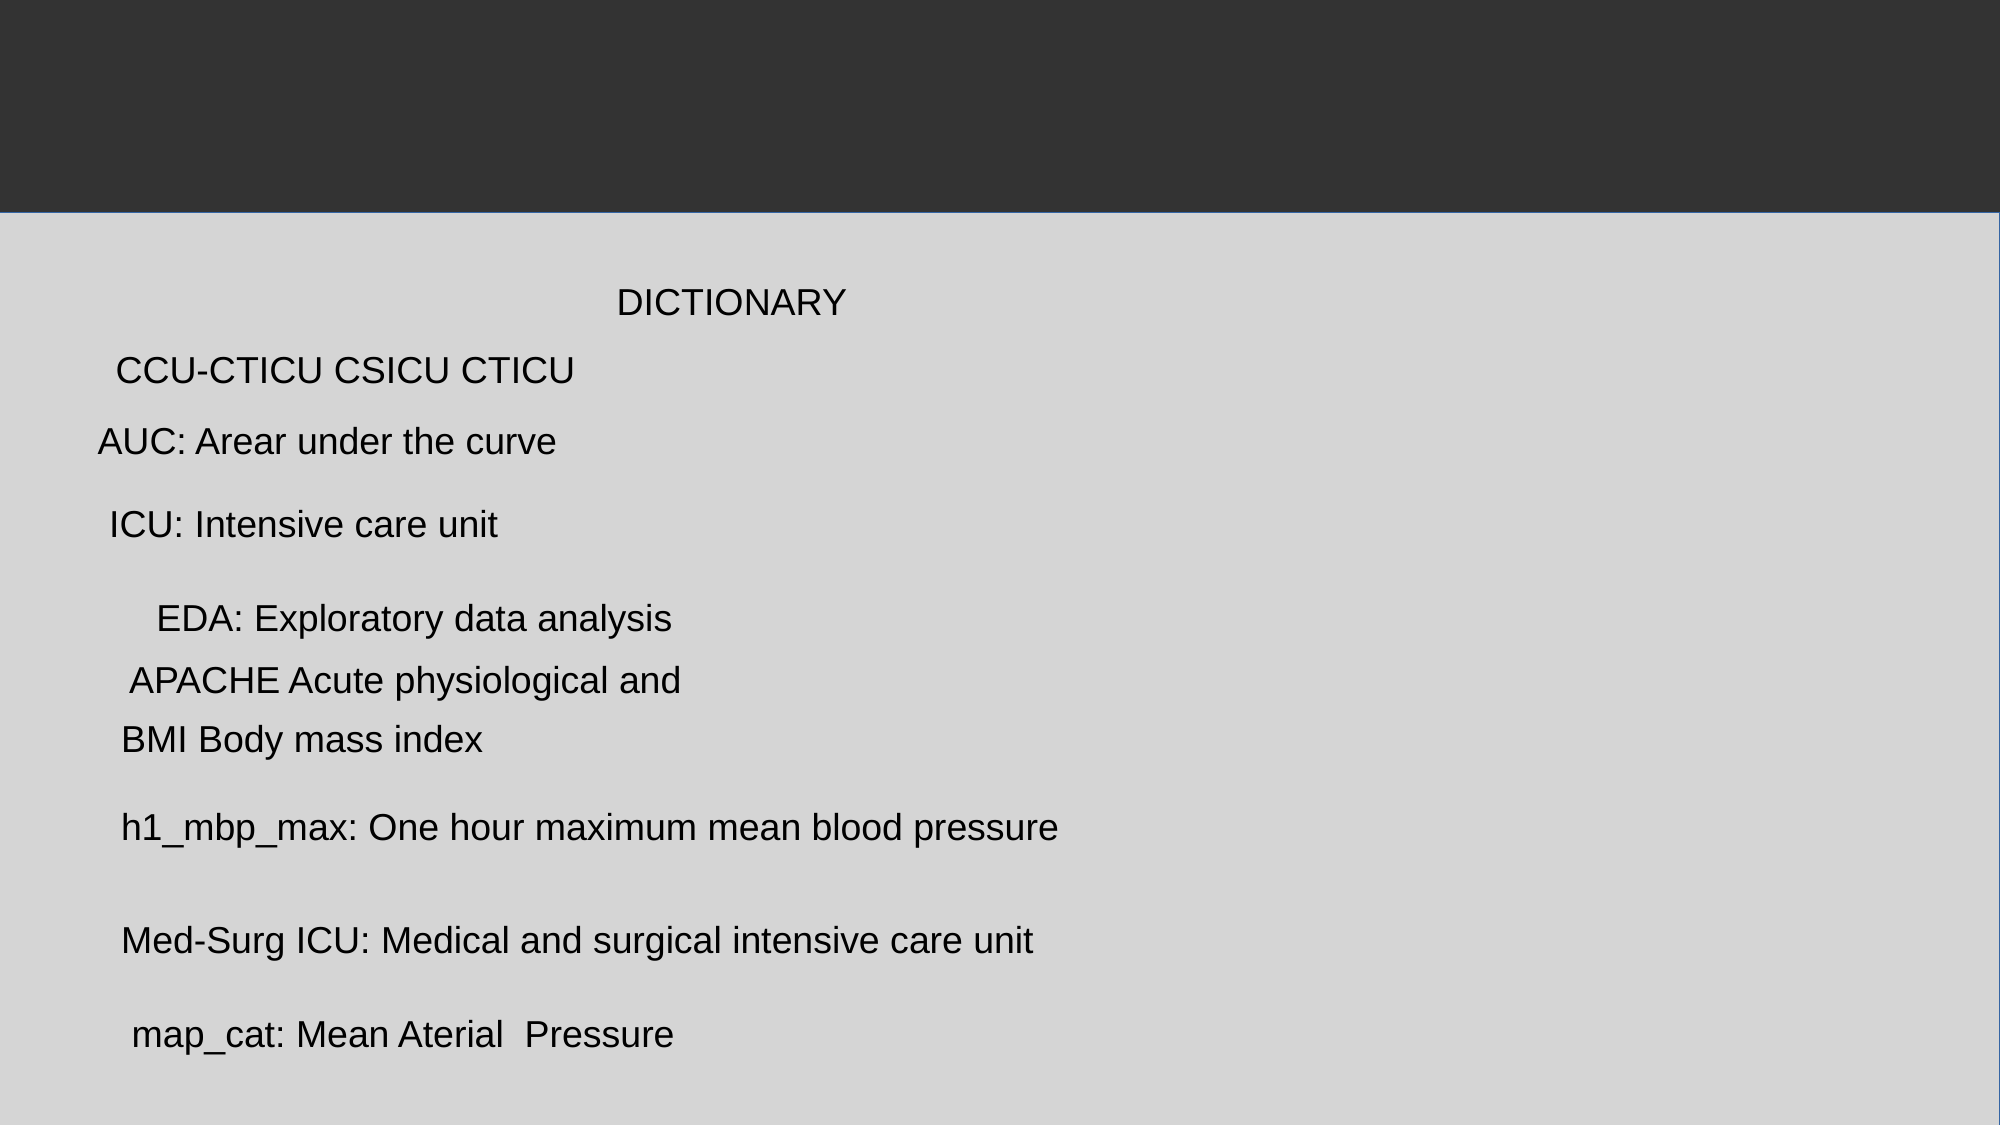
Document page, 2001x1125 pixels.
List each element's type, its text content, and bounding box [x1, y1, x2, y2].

text_box CCU-CTICU CSICU CTICU [100, 342, 591, 400]
text_box AUC: Arear under the curve [82, 413, 1701, 471]
text_box DICTIONARY [601, 273, 863, 331]
text_box ICU: Intensive care unit [94, 496, 1205, 553]
text_box h1_mbp_max: One hour maximum mean blood pressure [106, 798, 1288, 898]
text_box Med-Surg ICU: Medical and surgical intensive care unit [106, 911, 1713, 969]
text_box EDA: Exploratory data analysis [141, 590, 1075, 648]
text_box map_cat: Mean Aterial Pressure [106, 1000, 1713, 1064]
text_box BMI Body mass index [106, 710, 1713, 768]
text_box APACHE Acute physiological and [114, 651, 1914, 709]
text_box [0, 0, 2000, 1125]
